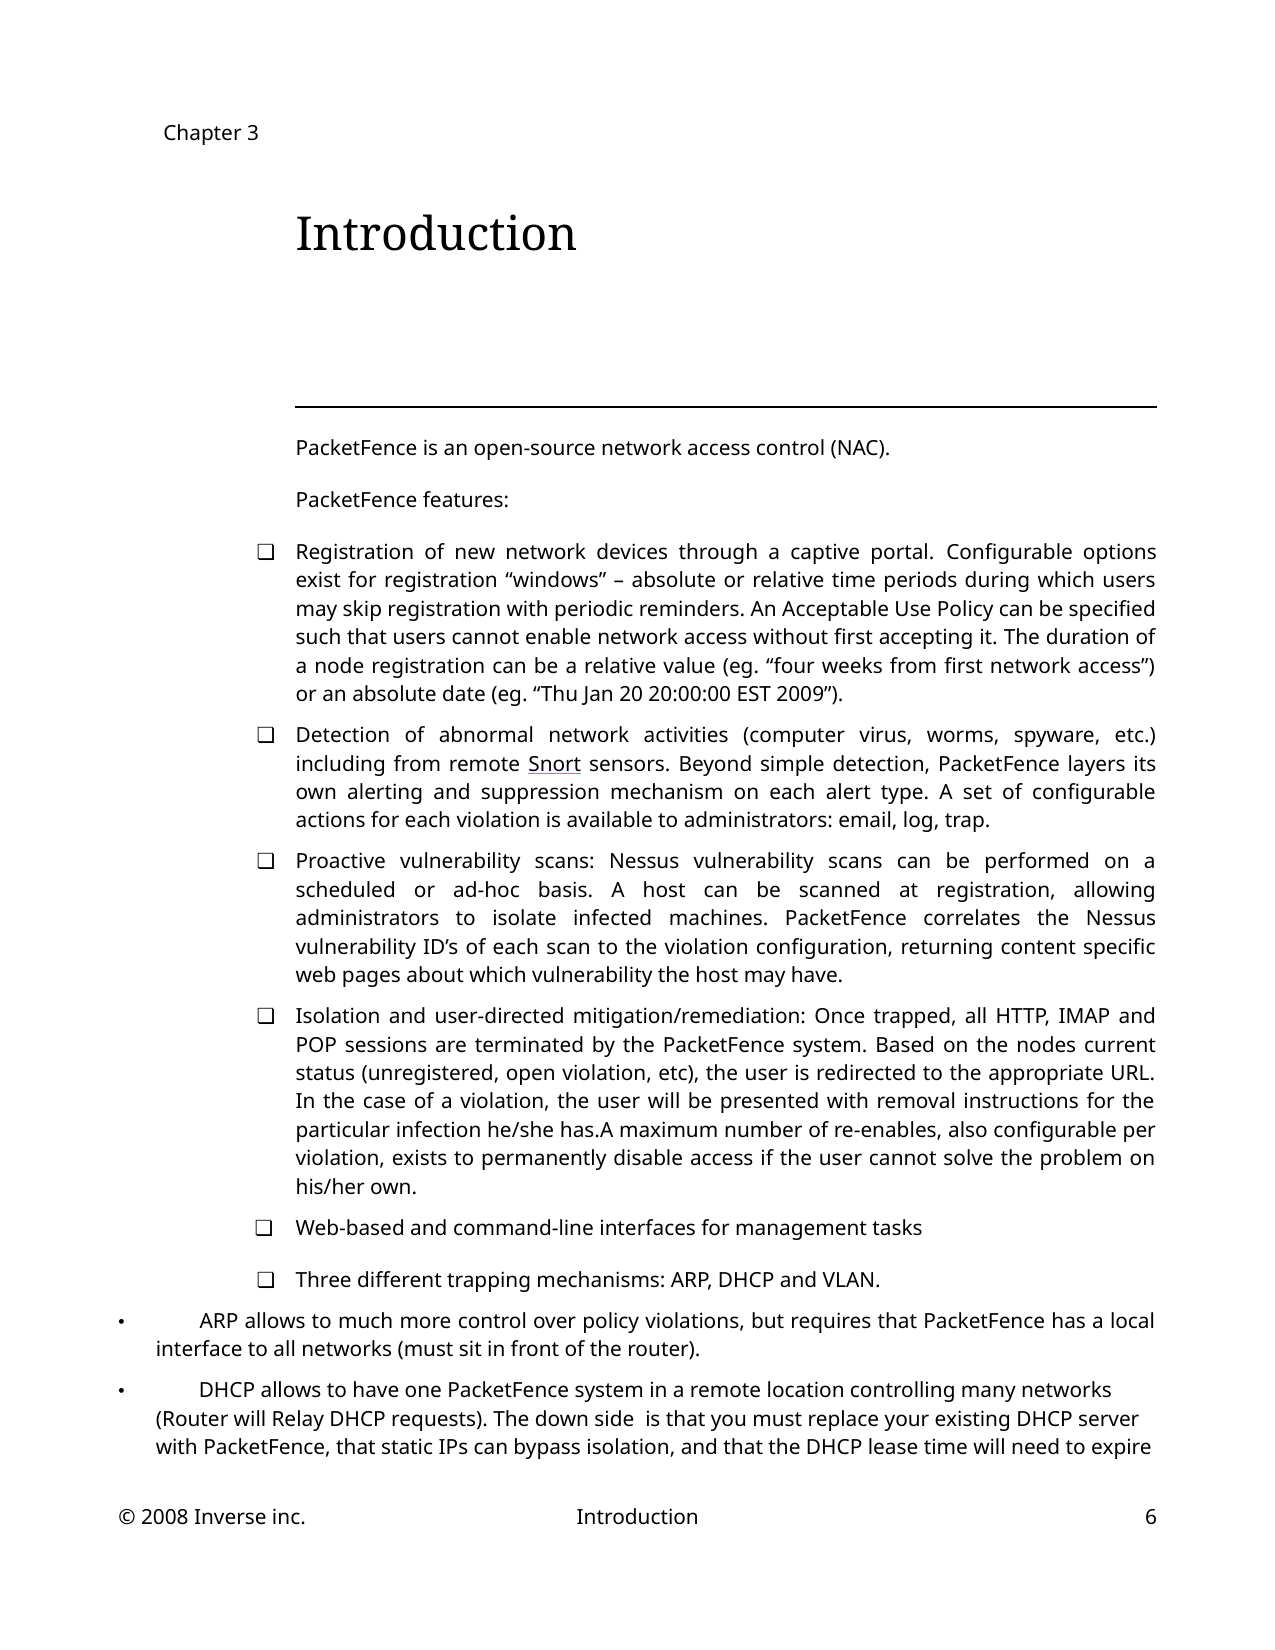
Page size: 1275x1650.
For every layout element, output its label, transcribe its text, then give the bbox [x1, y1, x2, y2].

list ❏ Proactive vulnerability scans: Nessus vulnerability scans can be performed on a scheduled or ad-hoc basis. A host can be scanned at registration, allowing administrators to isolate infected machines. PacketFence correlates the Nessus vulnerability ID’s of each scan to the violation configuration, returning content specific web pages about which vulnerability the host may have. [256, 847, 1157, 989]
list ❏ Registration of new network devices through a captive portal. Configurable options exist for registration “windows” – absolute or relative time periods during which users may skip registration with periodic reminders. An Acceptable Use Policy can be specified such that users cannot enable network access without first accepting it. The duration of a node registration can be a relative value (eg. “four weeks from first network access”) or an absolute date (eg. “Thu Jan 20 20:00:00 EST 2009”). [256, 537, 1157, 708]
subtitle Introduction [295, 201, 1157, 406]
text PacketFence is an open-source network access control (NAC). [295, 433, 1157, 461]
list ❏ Three different trapping mechanisms: ARP, DHCP and VLAN. [256, 1265, 1157, 1293]
list DHCP allows to have one PacketFence system in a remote location controlling many networks (Router will Relay DHCP requests). The down side is that you must replace your existing DHCP server with PacketFence, that static IPs can bypass isolation, and that the DHCP lease time will need to expire [118, 1375, 1157, 1461]
list ARP allows to much more control over policy violations, but requires that PacketFence has a local interface to all networks (must sit in front of the router). [118, 1306, 1157, 1363]
list ❏ Isolation and user-directed mitigation/remediation: Once trapped, all HTTP, IMAP and POP sessions are terminated by the PacketFence system. Based on the nodes current status (unregistered, open violation, etc), the user is redirected to the appropriate URL. In the case of a violation, the user will be presented with removal instructions for the particular infection he/she has.A maximum number of re-enables, also configurable per violation, exists to permanently disable access if the user cannot solve the problem on his/her own. [256, 1001, 1157, 1200]
list ❏ Detection of abnormal network activities (computer virus, worms, spyware, etc.) including from remote Snort sensors. Beyond simple detection, PacketFence layers its own alerting and suppression mechanism on each alert type. A set of configurable actions for each violation is available to administrators: email, log, trap. [256, 720, 1157, 834]
text PacketFence features: [295, 485, 1157, 513]
text ❏ Web-based and command-line interfaces for management tasks [254, 1213, 1157, 1241]
